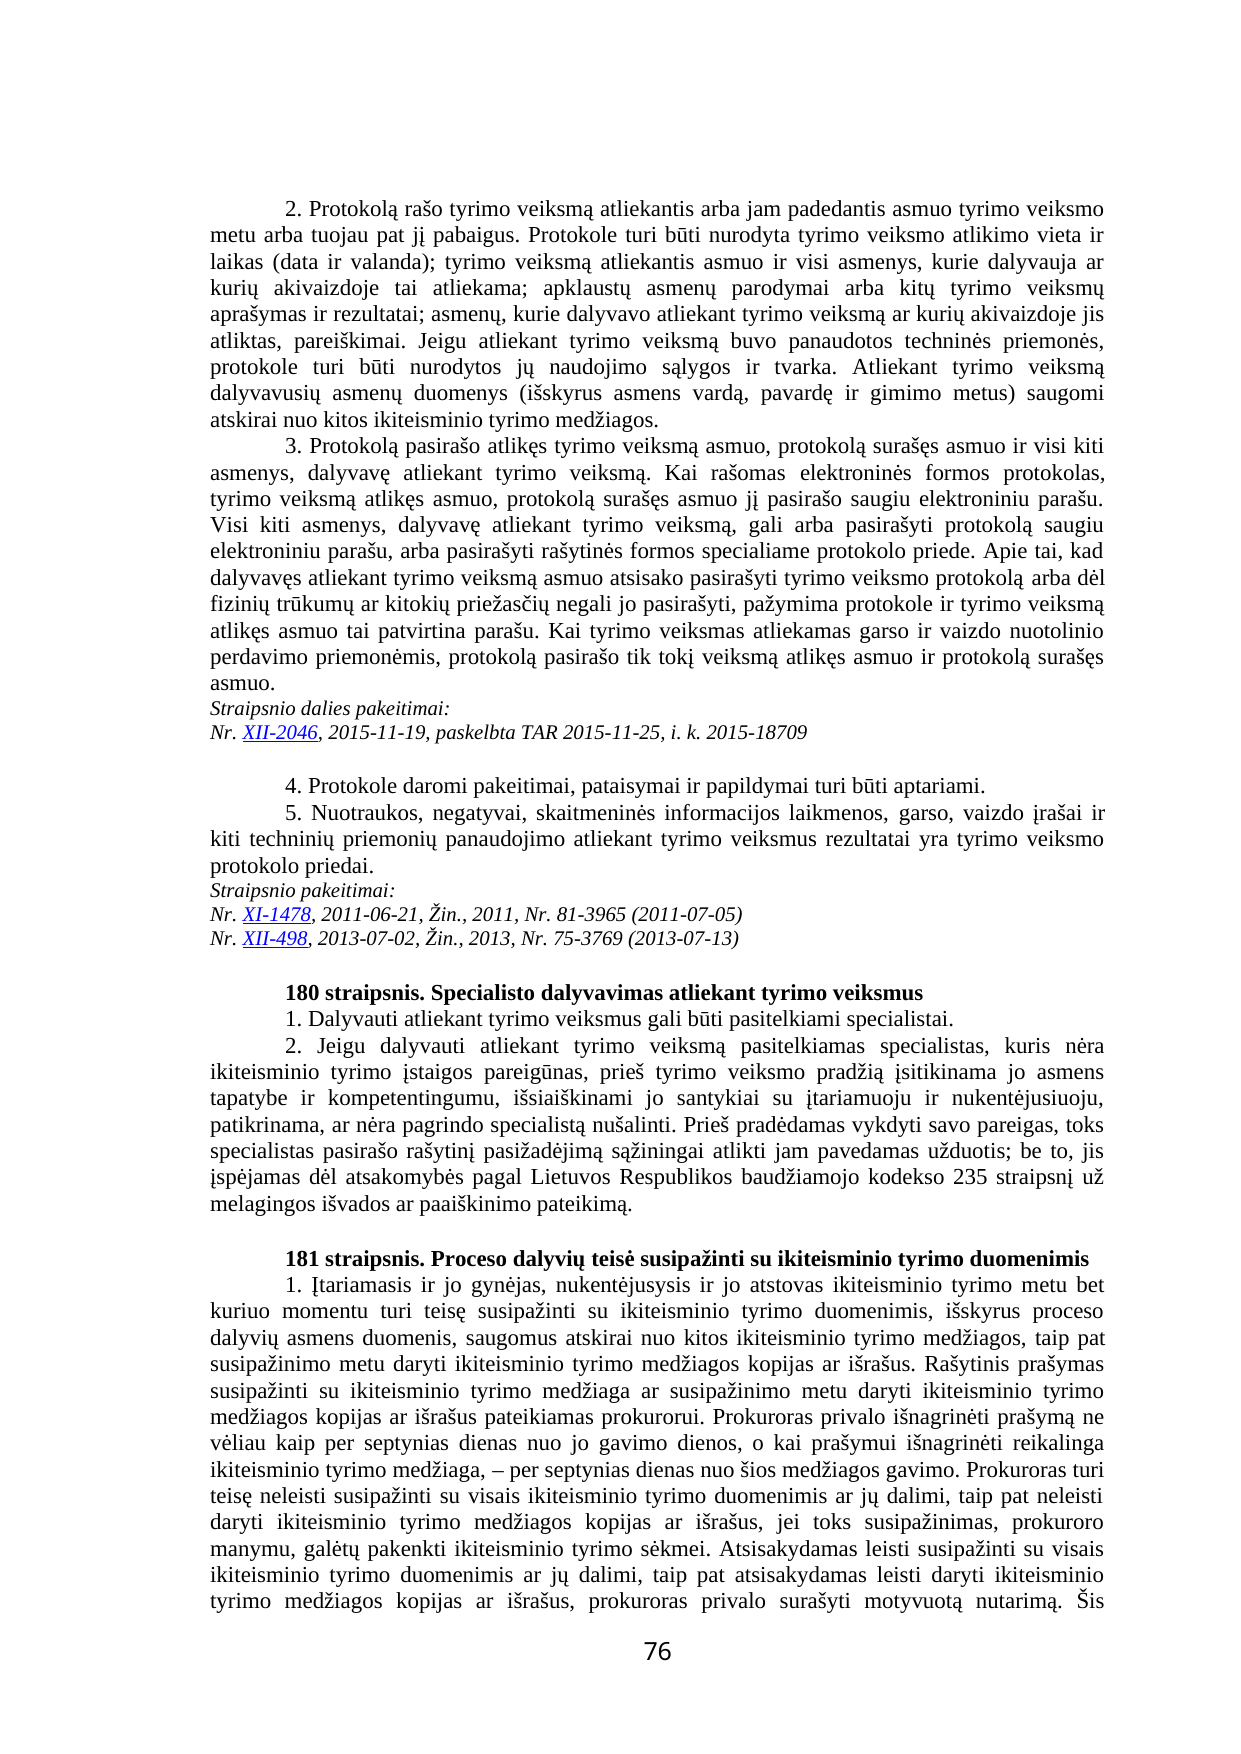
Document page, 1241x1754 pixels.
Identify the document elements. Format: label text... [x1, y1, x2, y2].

text Nr. XI-1478, 2011-06-21, Žin., 2011, Nr. 81-3965 (2011-07-05) [210, 902, 1106, 926]
text 2. Jeigu dalyvauti atliekant tyrimo veiksmą pasitelkiamas specialistas, kuris nėra ikiteisminio tyrimo įstaigos pareigūnas, prieš tyrimo veiksmo pradžią įsitikinama jo asmens tapatybe ir kompetentingumu, išsiaiškinami jo santykiai su įtariamuoju ir nukentėjusiuoju, patikrinama, ar nėra pagrindo specialistą nušalinti. Prieš pradėdamas vykdyti savo pareigas, toks specialistas pasirašo rašytinį pasižadėjimą sąžiningai atlikti jam pavedamas užduotis; be to, jis įspėjamas dėl atsakomybės pagal Lietuvos Respublikos baudžiamojo kodekso 235 straipsnį už melagingos išvados ar paaiškinimo pateikimą. [210, 1032, 1106, 1216]
text 181 straipsnis. Proceso dalyvių teisė susipažinti su ikiteisminio tyrimo duomenimis [285, 1245, 1106, 1271]
text 5. Nuotraukos, negatyvai, skaitmeninės informacijos laikmenos, garso, vaizdo įrašai ir kiti techninių priemonių panaudojimo atliekant tyrimo veiksmus rezultatai yra tyrimo veiksmo protokolo priedai. [210, 799, 1106, 878]
text 1. Dalyvauti atliekant tyrimo veiksmus gali būti pasitelkiami specialistai. [210, 1005, 1106, 1032]
text 1. Įtariamasis ir jo gynėjas, nukentėjusysis ir jo atstovas ikiteisminio tyrimo metu bet kuriuo momentu turi teisę susipažinti su ikiteisminio tyrimo duomenimis, išskyrus proceso dalyvių asmens duomenis, saugomus atskirai nuo kitos ikiteisminio tyrimo medžiagos, taip pat susipažinimo metu daryti ikiteisminio tyrimo medžiagos kopijas ar išrašus. Rašytinis prašymas susipažinti su ikiteisminio tyrimo medžiaga ar susipažinimo metu daryti ikiteisminio tyrimo medžiagos kopijas ar išrašus pateikiamas prokurorui. Prokuroras privalo išnagrinėti prašymą ne vėliau kaip per septynias dienas nuo jo gavimo dienos, o kai prašymui išnagrinėti reikalinga ikiteisminio tyrimo medžiaga, – per septynias dienas nuo šios medžiagos gavimo. Prokuroras turi teisę neleisti susipažinti su visais ikiteisminio tyrimo duomenimis ar jų dalimi, taip pat neleisti daryti ikiteisminio tyrimo medžiagos kopijas ar išrašus, jei toks susipažinimas, prokuroro manymu, galėtų pakenkti ikiteisminio tyrimo sėkmei. Atsisakydamas leisti susipažinti su visais ikiteisminio tyrimo duomenimis ar jų dalimi, taip pat atsisakydamas leisti daryti ikiteisminio tyrimo medžiagos kopijas ar išrašus, prokuroras privalo surašyti motyvuotą nutarimą. Šis [210, 1271, 1106, 1614]
text Straipsnio pakeitimai: [210, 878, 1106, 902]
text 3. Protokolą pasirašo atlikęs tyrimo veiksmą asmuo, protokolą surašęs asmuo ir visi kiti asmenys, dalyvavę atliekant tyrimo veiksmą. Kai rašomas elektroninės formos protokolas, tyrimo veiksmą atlikęs asmuo, protokolą surašęs asmuo jį pasirašo saugiu elektroniniu parašu. Visi kiti asmenys, dalyvavę atliekant tyrimo veiksmą, gali arba pasirašyti protokolą saugiu elektroniniu parašu, arba pasirašyti rašytinės formos specialiame protokolo priede. Apie tai, kad dalyvavęs atliekant tyrimo veiksmą asmuo atsisako pasirašyti tyrimo veiksmo protokolą arba dėl fizinių trūkumų ar kitokių priežasčių negali jo pasirašyti, pažymima protokole ir tyrimo veiksmą atlikęs asmuo tai patvirtina parašu. Kai tyrimo veiksmas atliekamas garso ir vaizdo nuotolinio perdavimo priemonėmis, protokolą pasirašo tik tokį veiksmą atlikęs asmuo ir protokolą surašęs asmuo. [210, 432, 1106, 696]
text Nr. XII-498, 2013-07-02, Žin., 2013, Nr. 75-3769 (2013-07-13) [210, 926, 1106, 950]
text 180 straipsnis. Specialisto dalyvavimas atliekant tyrimo veiksmus [210, 979, 1106, 1005]
text Nr. XII-2046, 2015-11-19, paskelbta TAR 2015-11-25, i. k. 2015-18709 [210, 720, 1106, 744]
text Straipsnio dalies pakeitimai: [210, 696, 1106, 720]
text 2. Protokolą rašo tyrimo veiksmą atliekantis arba jam padedantis asmuo tyrimo veiksmo metu arba tuojau pat jį pabaigus. Protokole turi būti nurodyta tyrimo veiksmo atlikimo vieta ir laikas (data ir valanda); tyrimo veiksmą atliekantis asmuo ir visi asmenys, kurie dalyvauja ar kurių akivaizdoje tai atliekama; apklaustų asmenų parodymai arba kitų tyrimo veiksmų aprašymas ir rezultatai; asmenų, kurie dalyvavo atliekant tyrimo veiksmą ar kurių akivaizdoje jis atliktas, pareiškimai. Jeigu atliekant tyrimo veiksmą buvo panaudotos techninės priemonės, protokole turi būti nurodytos jų naudojimo sąlygos ir tvarka. Atliekant tyrimo veiksmą dalyvavusių asmenų duomenys (išskyrus asmens vardą, pavardę ir gimimo metus) saugomi atskirai nuo kitos ikiteisminio tyrimo medžiagos. [210, 195, 1106, 432]
text 4. Protokole daromi pakeitimai, pataisymai ir papildymai turi būti aptariami. [210, 773, 1106, 799]
